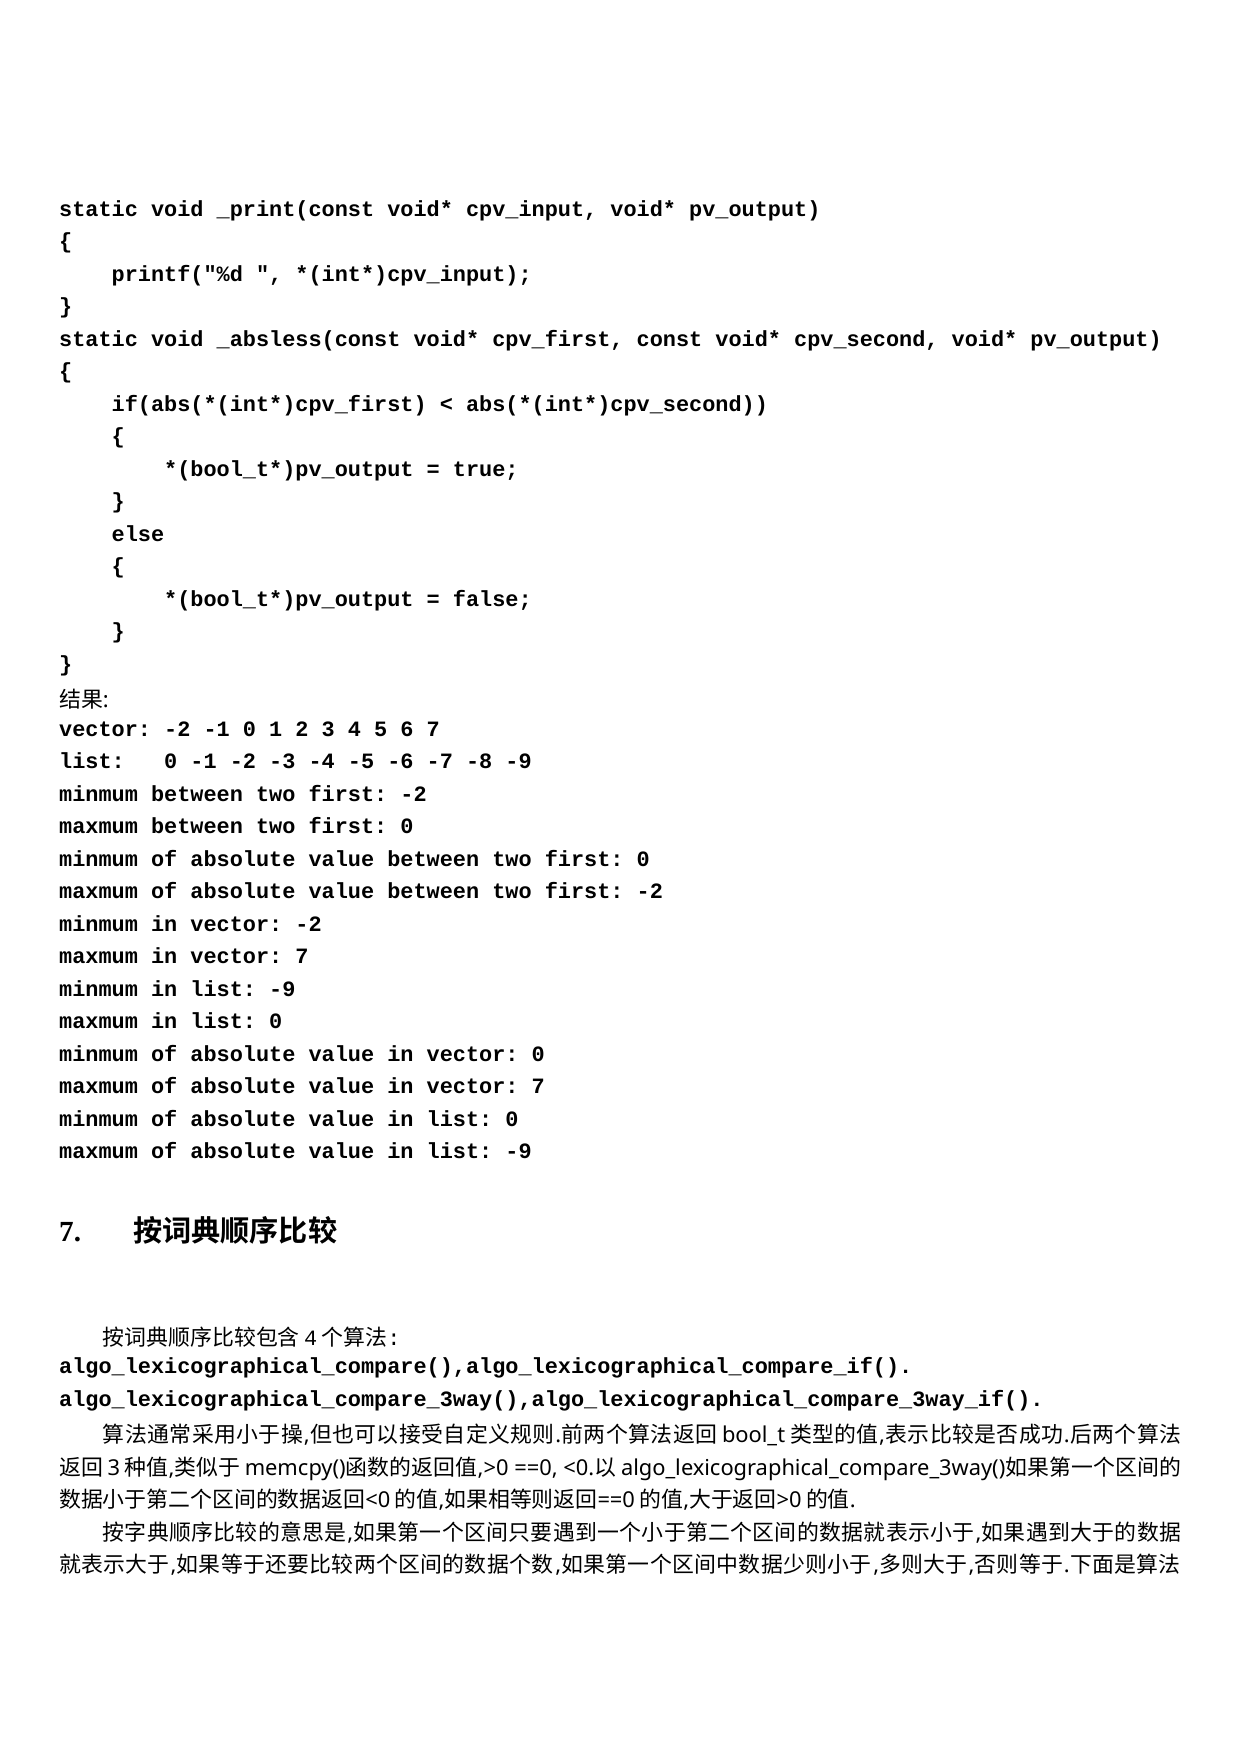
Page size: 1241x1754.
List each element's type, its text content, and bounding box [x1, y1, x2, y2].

text maxmum in vector: 7 [59, 942, 1181, 974]
subtitle 按词典顺序比较 [59, 1196, 1181, 1261]
text maxmum of absolute value in vector: 7 [59, 1072, 1181, 1104]
text maxmum of absolute value in list: -9 [59, 1137, 1181, 1169]
text minmum in list: -9 [59, 974, 1181, 1007]
text { [59, 422, 1181, 454]
text 按词典顺序比较包含4个算法: [103, 1319, 1181, 1352]
text algo_lexicographical_compare(),algo_lexicographical_compare_if(). [59, 1352, 1181, 1384]
text 算法通常采用小于操,但也可以接受自定义规则.前两个算法返回bool_t类型的值,表示比较是否成功.后两个算法返回3种值,类似于memcpy()函数的返回值,>0 ==0, <0.以algo_lexicographical_compare_3way()如果第一个区间的数据小于第二个区间的数据返回<0的值,如果相等则返回==0的值,大于返回>0的值. [59, 1417, 1181, 1514]
text } [59, 487, 1181, 519]
text minmum in vector: -2 [59, 909, 1181, 942]
text minmum of absolute value in vector: 0 [59, 1039, 1181, 1072]
text else [59, 519, 1181, 552]
text { [59, 552, 1181, 584]
text static void _print(const void* cpv_input, void* pv_output) [59, 194, 1181, 227]
text *(bool_t*)pv_output = false; [59, 584, 1181, 617]
text maxmum between two first: 0 [59, 812, 1181, 844]
text static void _absless(const void* cpv_first, const void* cpv_second, void* pv_output) [59, 324, 1181, 357]
text } [59, 292, 1181, 324]
text algo_lexicographical_compare_3way(),algo_lexicographical_compare_3way_if(). [59, 1384, 1181, 1417]
text maxmum in list: 0 [59, 1007, 1181, 1039]
text } [59, 617, 1181, 649]
text vector: -2 -1 0 1 2 3 4 5 6 7 [59, 714, 1181, 747]
text list: 0 -1 -2 -3 -4 -5 -6 -7 -8 -9 [59, 747, 1181, 779]
text minmum of absolute value in list: 0 [59, 1104, 1181, 1137]
text if(abs(*(int*)cpv_first) < abs(*(int*)cpv_second)) [59, 389, 1181, 422]
text { [59, 227, 1181, 259]
text *(bool_t*)pv_output = true; [59, 454, 1181, 487]
text minmum between two first: -2 [59, 779, 1181, 812]
text { [59, 357, 1181, 389]
text } [59, 649, 1181, 682]
text maxmum of absolute value between two first: -2 [59, 877, 1181, 909]
text 结果: [59, 682, 1181, 714]
text 按字典顺序比较的意思是,如果第一个区间只要遇到一个小于第二个区间的数据就表示小于,如果遇到大于的数据就表示大于,如果等于还要比较两个区间的数据个数,如果第一个区间中数据少则小于,多则大于,否则等于.下面是算法 [59, 1514, 1181, 1579]
text minmum of absolute value between two first: 0 [59, 844, 1181, 877]
text printf("%d ", *(int*)cpv_input); [59, 259, 1181, 292]
